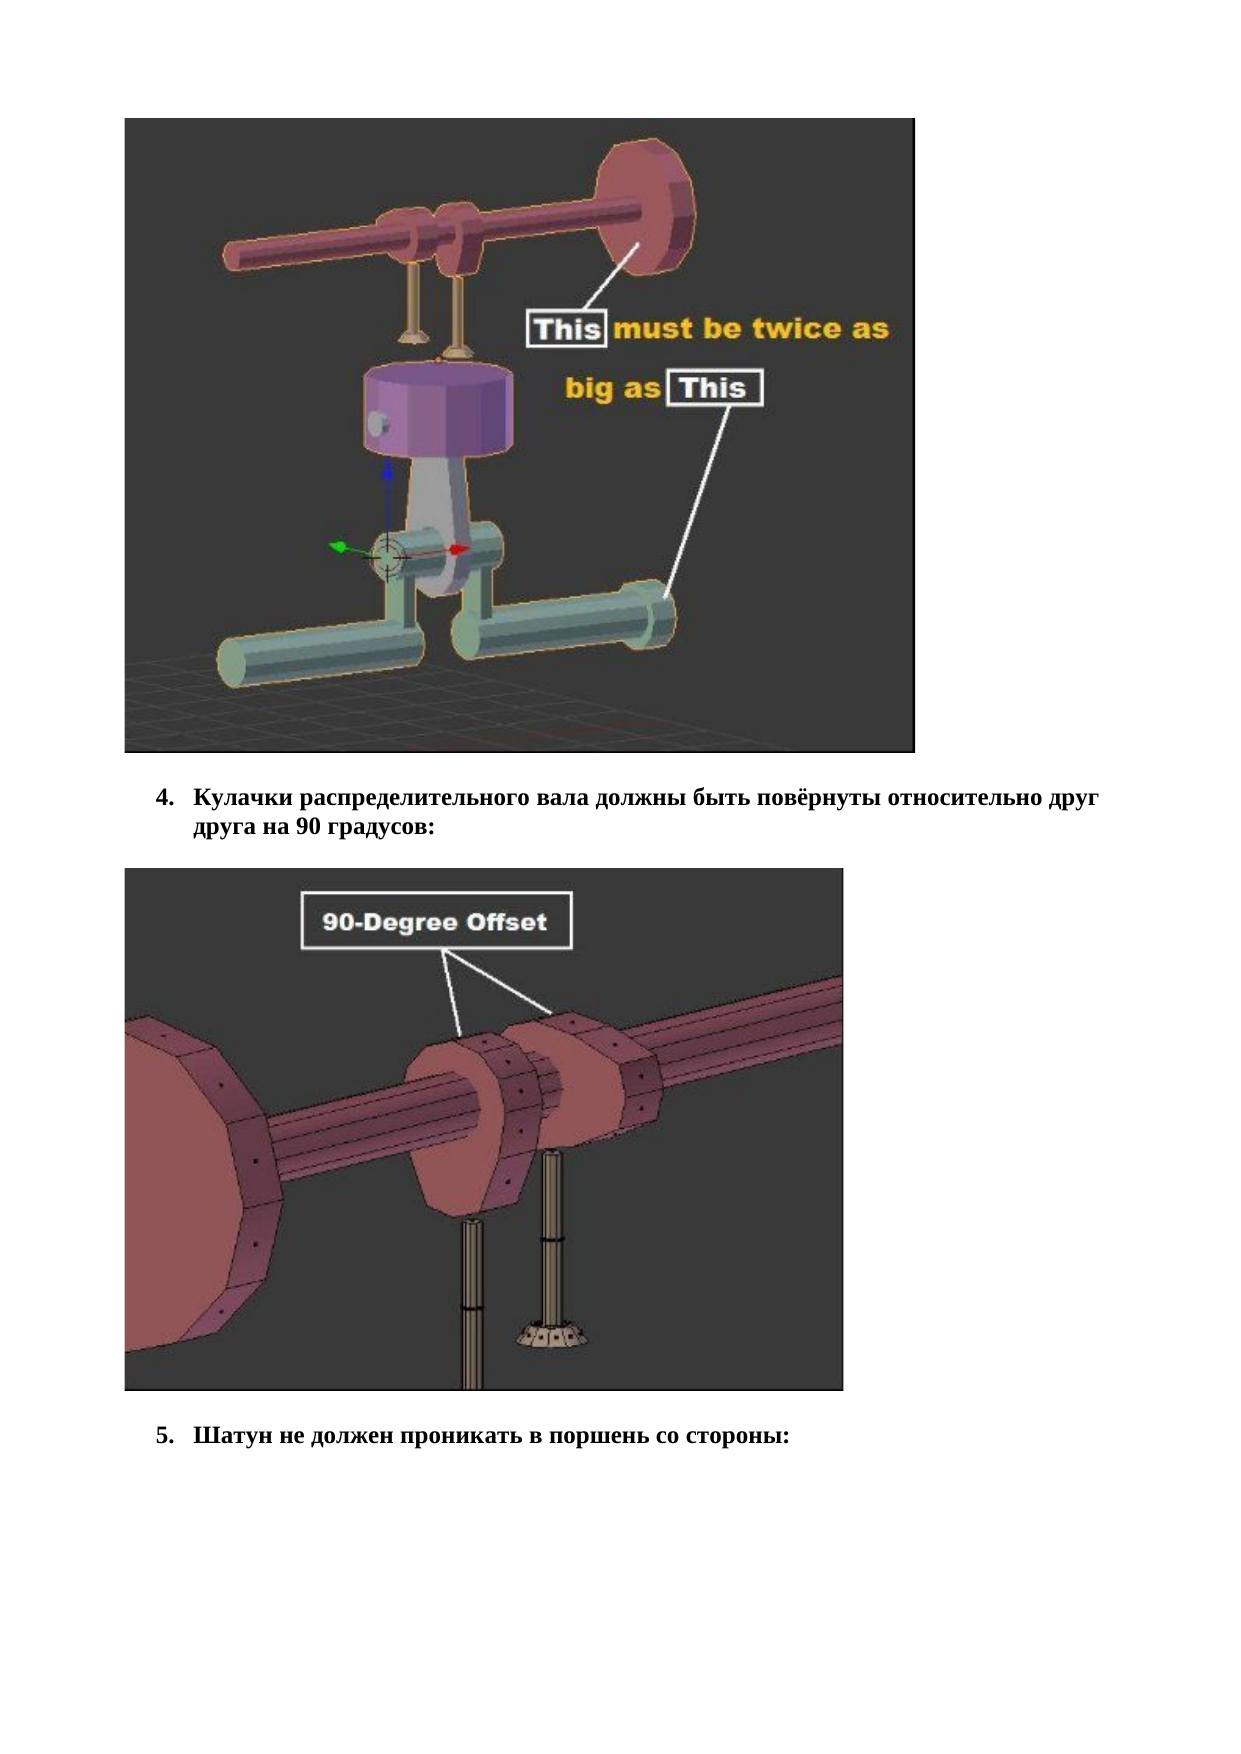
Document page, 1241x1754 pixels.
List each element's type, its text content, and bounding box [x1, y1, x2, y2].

list Шатун не должен проникать в поршень со стороны: [156, 1420, 1122, 1449]
picture [124, 868, 844, 1391]
picture [124, 118, 916, 753]
list Кулачки распределительного вала должны быть повёрнуты относительно друг друга на 90 градусов: [156, 782, 1122, 840]
